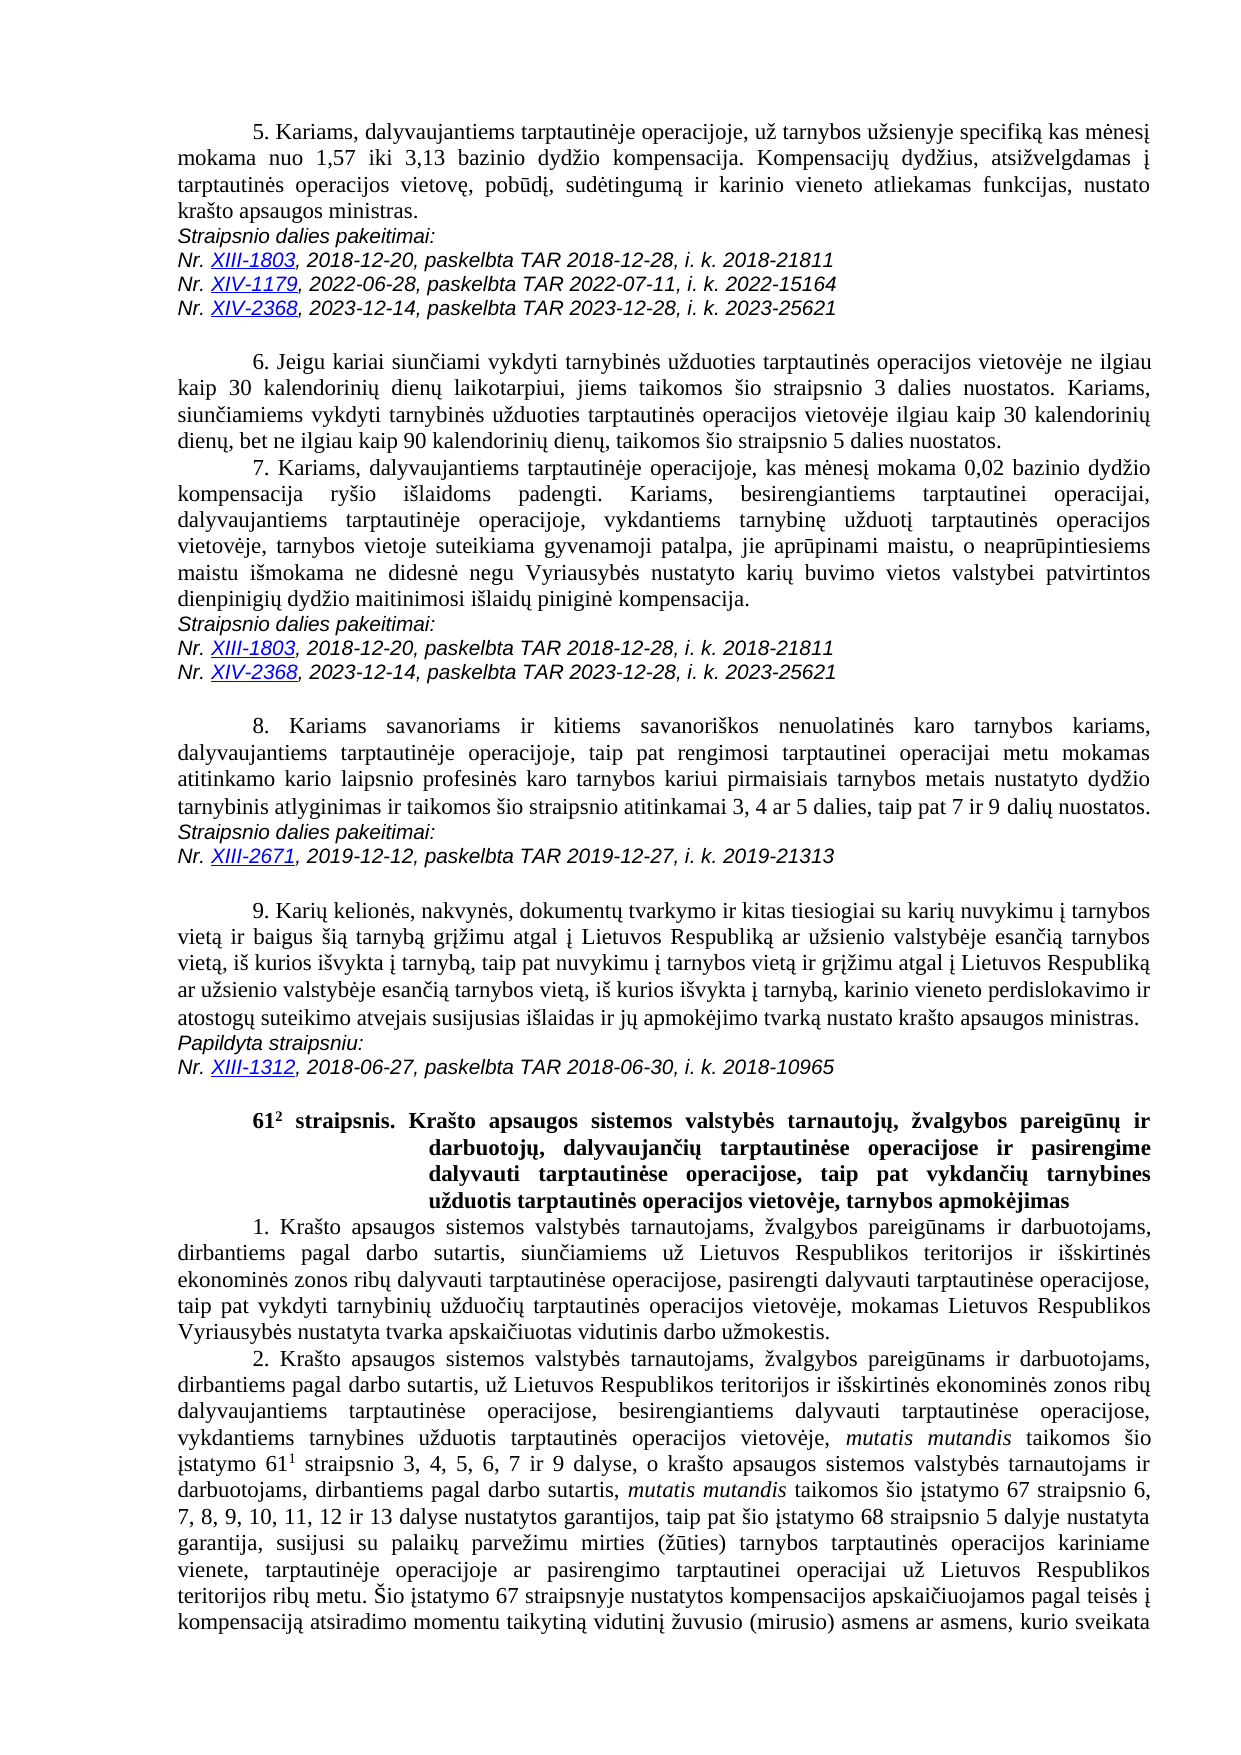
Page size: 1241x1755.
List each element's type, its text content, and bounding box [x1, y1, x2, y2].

text 5. Kariams, dalyvaujantiems tarptautinėje operacijoje, už tarnybos užsienyje specifiką kas mėnesį mokama nuo 1,57 iki 3,13 bazinio dydžio kompensacija. Kompensacijų dydžius, atsižvelgdamas į tarptautinės operacijos vietovę, pobūdį, sudėtingumą ir karinio vieneto atliekamas funkcijas, nustato krašto apsaugos ministras. [177, 118, 1152, 223]
text 1. Krašto apsaugos sistemos valstybės tarnautojams, žvalgybos pareigūnams ir darbuotojams, dirbantiems pagal darbo sutartis, siunčiamiems už Lietuvos Respublikos teritorijos ir išskirtinės ekonominės zonos ribų dalyvauti tarptautinėse operacijose, pasirengti dalyvauti tarptautinėse operacijose, taip pat vykdyti tarnybinių užduočių tarptautinės operacijos vietovėje, mokamas Lietuvos Respublikos Vyriausybės nustatyta tvarka apskaičiuotas vidutinis darbo užmokestis. [177, 1213, 1152, 1345]
text Nr. XIII-1803, 2018-12-20, paskelbta TAR 2018-12-28, i. k. 2018-21811 [177, 247, 1152, 271]
text Straipsnio dalies pakeitimai: [177, 223, 1152, 247]
text 612 straipsnis. Krašto apsaugos sistemos valstybės tarnautojų, žvalgybos pareigūnų ir darbuotojų, dalyvaujančių tarptautinėse operacijose ir pasirengime dalyvauti tarptautinėse operacijose, taip pat vykdančių tarnybines užduotis tarptautinės operacijos vietovėje, tarnybos apmokėjimas [252, 1108, 1152, 1213]
text 6. Jeigu kariai siunčiami vykdyti tarnybinės užduoties tarptautinės operacijos vietovėje ne ilgiau kaip 30 kalendorinių dienų laikotarpiui, jiems taikomos šio straipsnio 3 dalies nuostatos. Kariams, siunčiamiems vykdyti tarnybinės užduoties tarptautinės operacijos vietovėje ilgiau kaip 30 kalendorinių dienų, bet ne ilgiau kaip 90 kalendorinių dienų, taikomos šio straipsnio 5 dalies nuostatos. [177, 348, 1152, 453]
text 2. Krašto apsaugos sistemos valstybės tarnautojams, žvalgybos pareigūnams ir darbuotojams, dirbantiems pagal darbo sutartis, už Lietuvos Respublikos teritorijos ir išskirtinės ekonominės zonos ribų dalyvaujantiems tarptautinėse operacijose, besirengiantiems dalyvauti tarptautinėse operacijose, vykdantiems tarnybines užduotis tarptautinės operacijos vietovėje, mutatis mutandis taikomos šio įstatymo 611 straipsnio 3, 4, 5, 6, 7 ir 9 dalyse, o krašto apsaugos sistemos valstybės tarnautojams ir darbuotojams, dirbantiems pagal darbo sutartis, mutatis mutandis taikomos šio įstatymo 67 straipsnio 6, 7, 8, 9, 10, 11, 12 ir 13 dalyse nustatytos garantijos, taip pat šio įstatymo 68 straipsnio 5 dalyje nustatyta garantija, susijusi su palaikų parvežimu mirties (žūties) tarnybos tarptautinės operacijos kariniame vienete, tarptautinėje operacijoje ar pasirengimo tarptautinei operacijai už Lietuvos Respublikos teritorijos ribų metu. Šio įstatymo 67 straipsnyje nustatytos kompensacijos apskaičiuojamos pagal teisės į kompensaciją atsiradimo momentu taikytiną vidutinį žuvusio (mirusio) asmens ar asmens, kurio sveikata [177, 1345, 1152, 1635]
text Papildyta straipsniu: [177, 1031, 1152, 1055]
text Nr. XIV-2368, 2023-12-14, paskelbta TAR 2023-12-28, i. k. 2023-25621 [177, 295, 1152, 319]
text Nr. XIV-2368, 2023-12-14, paskelbta TAR 2023-12-28, i. k. 2023-25621 [177, 659, 1152, 683]
text Nr. XIII-2671, 2019-12-12, paskelbta TAR 2019-12-27, i. k. 2019-21313 [177, 844, 1152, 868]
text Nr. XIII-1312, 2018-06-27, paskelbta TAR 2018-06-30, i. k. 2018-10965 [177, 1055, 1152, 1079]
text Straipsnio dalies pakeitimai: [177, 820, 1152, 844]
text Straipsnio dalies pakeitimai: [177, 612, 1152, 636]
text Nr. XIV-1179, 2022-06-28, paskelbta TAR 2022-07-11, i. k. 2022-15164 [177, 271, 1152, 295]
text Nr. XIII-1803, 2018-12-20, paskelbta TAR 2018-12-28, i. k. 2018-21811 [177, 636, 1152, 659]
text 9. Karių kelionės, nakvynės, dokumentų tvarkymo ir kitas tiesiogiai su karių nuvykimu į tarnybos vietą ir baigus šią tarnybą grįžimu atgal į Lietuvos Respubliką ar užsienio valstybėje esančią tarnybos vietą, iš kurios išvykta į tarnybą, taip pat nuvykimu į tarnybos vietą ir grįžimu atgal į Lietuvos Respubliką ar užsienio valstybėje esančią tarnybos vietą, iš kurios išvykta į tarnybą, karinio vieneto perdislokavimo ir atostogų suteikimo atvejais susijusias išlaidas ir jų apmokėjimo tvarką nustato krašto apsaugos ministras. [177, 897, 1152, 1031]
text 8. Kariams savanoriams ir kitiems savanoriškos nenuolatinės karo tarnybos kariams, dalyvaujantiems tarptautinėje operacijoje, taip pat rengimosi tarptautinei operacijai metu mokamas atitinkamo kario laipsnio profesinės karo tarnybos kariui pirmaisiais tarnybos metais nustatyto dydžio tarnybinis atlyginimas ir taikomos šio straipsnio atitinkamai 3, 4 ar 5 dalies, taip pat 7 ir 9 dalių nuostatos. [177, 712, 1152, 820]
text 7. Kariams, dalyvaujantiems tarptautinėje operacijoje, kas mėnesį mokama 0,02 bazinio dydžio kompensacija ryšio išlaidoms padengti. Kariams, besirengiantiems tarptautinei operacijai, dalyvaujantiems tarptautinėje operacijoje, vykdantiems tarnybinę užduotį tarptautinės operacijos vietovėje, tarnybos vietoje suteikiama gyvenamoji patalpa, jie aprūpinami maistu, o neaprūpintiesiems maistu išmokama ne didesnė negu Vyriausybės nustatyto karių buvimo vietos valstybei patvirtintos dienpinigių dydžio maitinimosi išlaidų piniginė kompensacija. [177, 453, 1152, 612]
